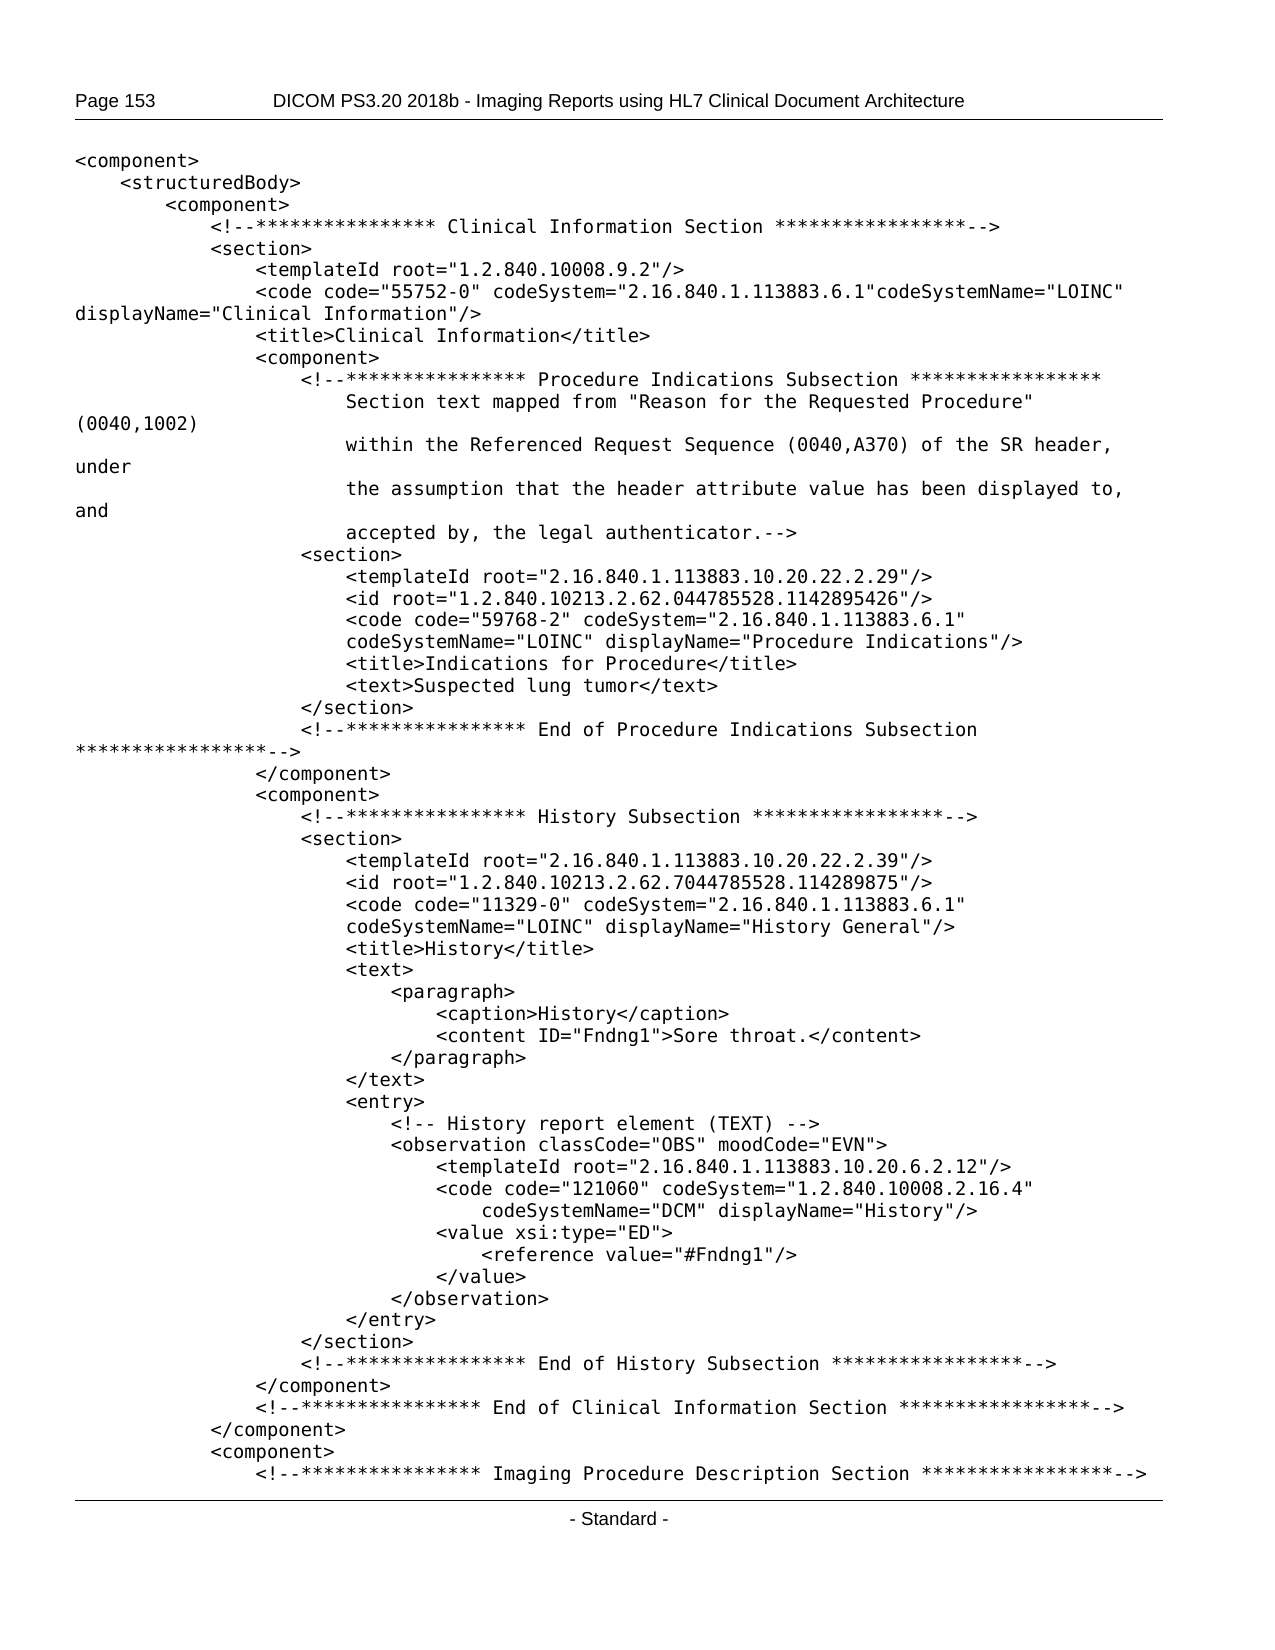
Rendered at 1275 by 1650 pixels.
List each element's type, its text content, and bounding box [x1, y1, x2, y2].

text <component> <structuredBody> <component> <!--**************** Clinical Information Section *****************--> <section> <templateId root="1.2.840.10008.9.2"/> <code code="55752-0" codeSystem="2.16.840.1.113883.6.1"codeSystemName="LOINC" displayName="Clinical Information"/> <title>Clinical Information</title> <component> <!--**************** Procedure Indications Subsection ***************** Section text mapped from "Reason for the Requested Procedure" (0040,1002) within the Referenced Request Sequence (0040,A370) of the SR header, under the assumption that the header attribute value has been displayed to, and accepted by, the legal authenticator.--> <section> <templateId root="2.16.840.1.113883.10.20.22.2.29"/> <id root="1.2.840.10213.2.62.044785528.1142895426"/> <code code="59768-2" codeSystem="2.16.840.1.113883.6.1" codeSystemName="LOINC" displayName="Procedure Indications"/> <title>Indications for Procedure</title> <text>Suspected lung tumor</text> </section> <!--**************** End of Procedure Indications Subsection *****************--> </component> <component> <!--**************** History Subsection *****************--> <section> <templateId root="2.16.840.1.113883.10.20.22.2.39"/> <id root="1.2.840.10213.2.62.7044785528.114289875"/> <code code="11329-0" codeSystem="2.16.840.1.113883.6.1" codeSystemName="LOINC" displayName="History General"/> <title>History</title> <text> <paragraph> <caption>History</caption> <content ID="Fndng1">Sore throat.</content> </paragraph> </text> <entry> <!-- History report element (TEXT) --> <observation classCode="OBS" moodCode="EVN"> <templateId root="2.16.840.1.113883.10.20.6.2.12"/> <code code="121060" codeSystem="1.2.840.10008.2.16.4" codeSystemName="DCM" displayName="History"/> <value xsi:type="ED"> <reference value="#Fndng1"/> </value> </observation> </entry> </section> <!--**************** End of History Subsection *****************--> </component> <!--**************** End of Clinical Information Section *****************--> </component> <component> <!--**************** Imaging Procedure Description Section *****************--> [75, 150, 1162, 1484]
